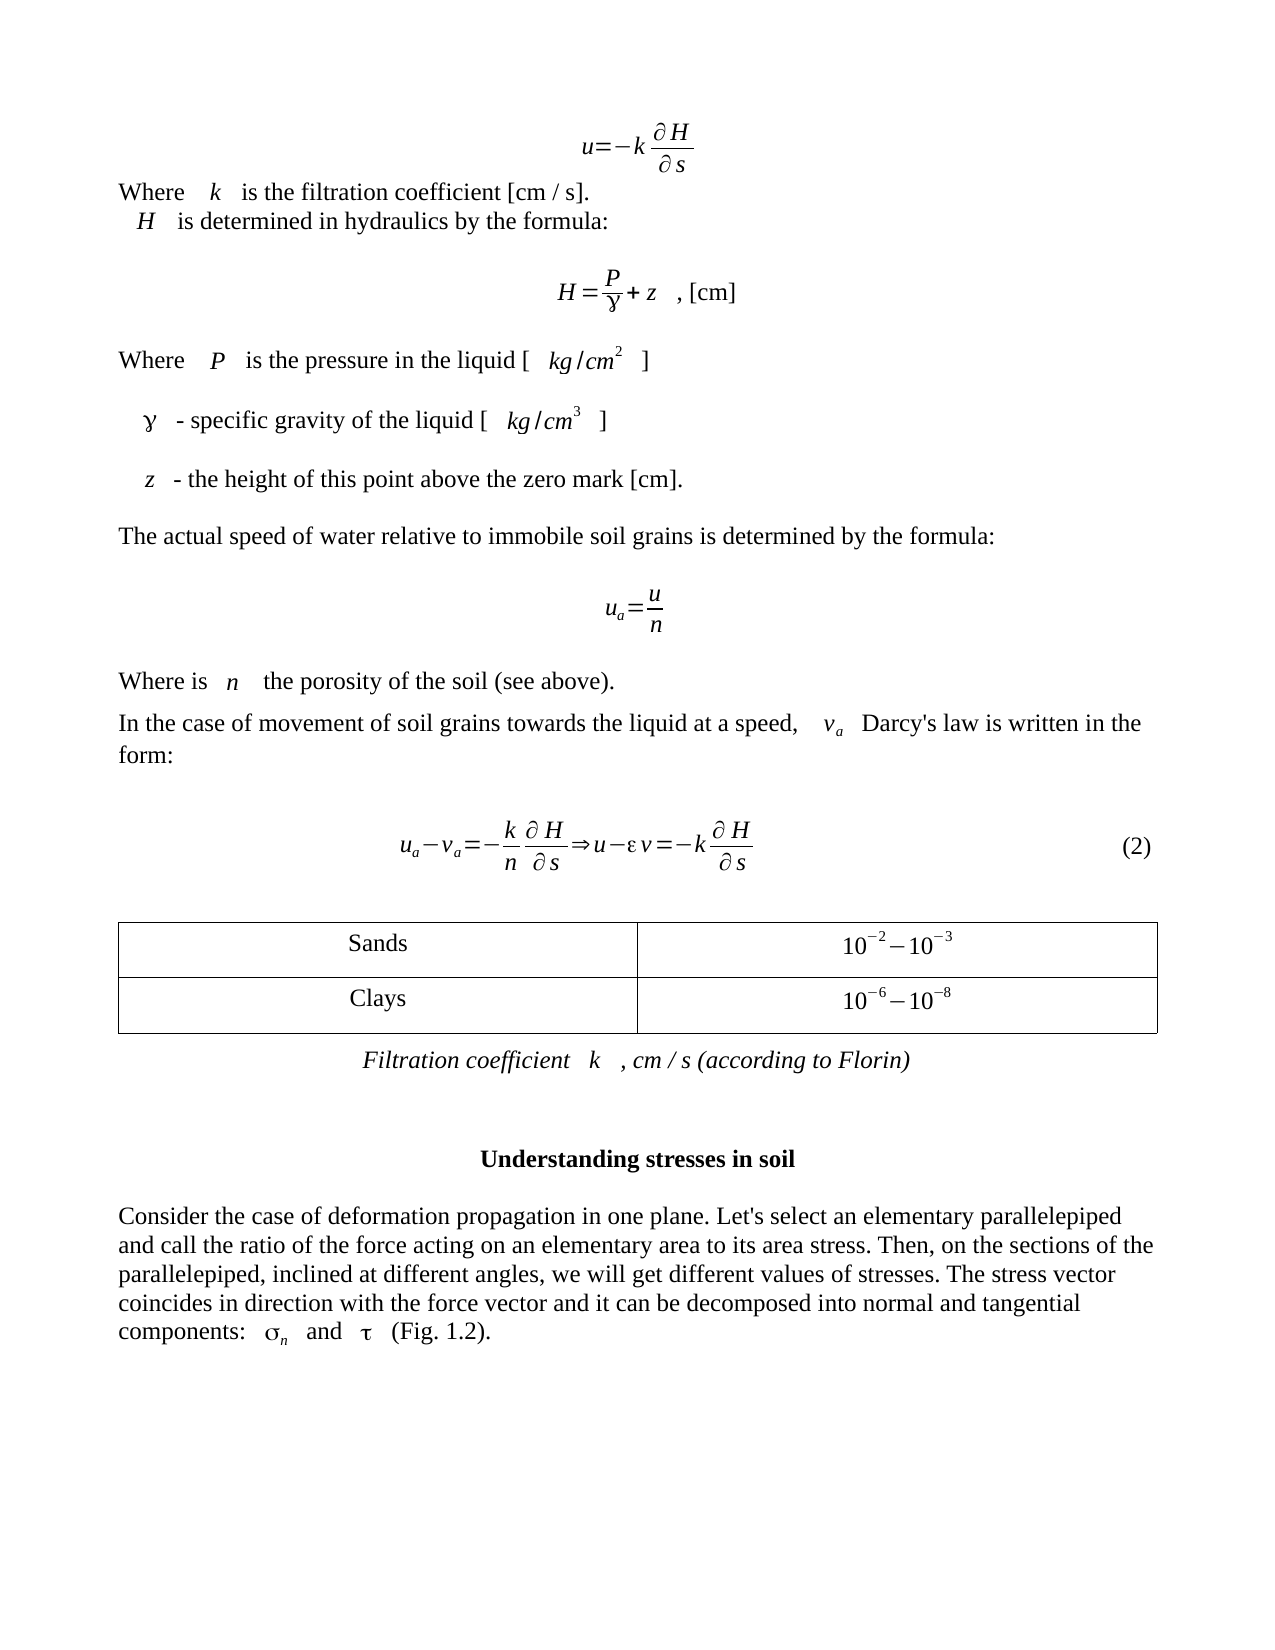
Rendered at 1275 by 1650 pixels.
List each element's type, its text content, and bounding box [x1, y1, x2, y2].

table_header [638, 923, 1157, 977]
text Filtration coefficient, cm / s (according to Florin) [118, 1045, 1157, 1074]
text Understanding stresses in soil [118, 1144, 1157, 1173]
table_header Sands [119, 923, 637, 977]
text Where is the pressure in the liquid [] [118, 343, 1157, 374]
table_cell [638, 978, 1157, 1033]
text - specific gravity of the liquid [] [118, 403, 1157, 435]
text - the height of this point above the zero mark [cm]. [118, 464, 1157, 492]
text The actual speed of water relative to immobile soil grains is determined by the formula: [118, 521, 1157, 550]
text Consider the case of deformation propagation in one plane. Let's select an elementary parallelepiped and call the ratio of the force acting on an elementary area to its area stress. Then, on the sections of the parallelepiped, inclined at different angles, we will get different values ​​of stresses. The stress vector coincides in direction with the force vector and it can be decomposed into normal and tangential components:and(Fig. 1.2). [118, 1201, 1157, 1349]
text Where is the porosity of the soil (see above). [118, 666, 1157, 695]
text , [cm] [118, 263, 1157, 314]
table_header (2) [1041, 810, 1157, 893]
table_header [118, 810, 1041, 893]
text In the case of movement of soil grains towards the liquid at a speed, Darcy's law is written in the form: [118, 708, 1157, 769]
text Where is the filtration coefficient [cm / s]. [118, 177, 1157, 206]
text is determined in hydraulics by the formula: [118, 206, 1157, 235]
table_cell Clays [119, 978, 637, 1033]
